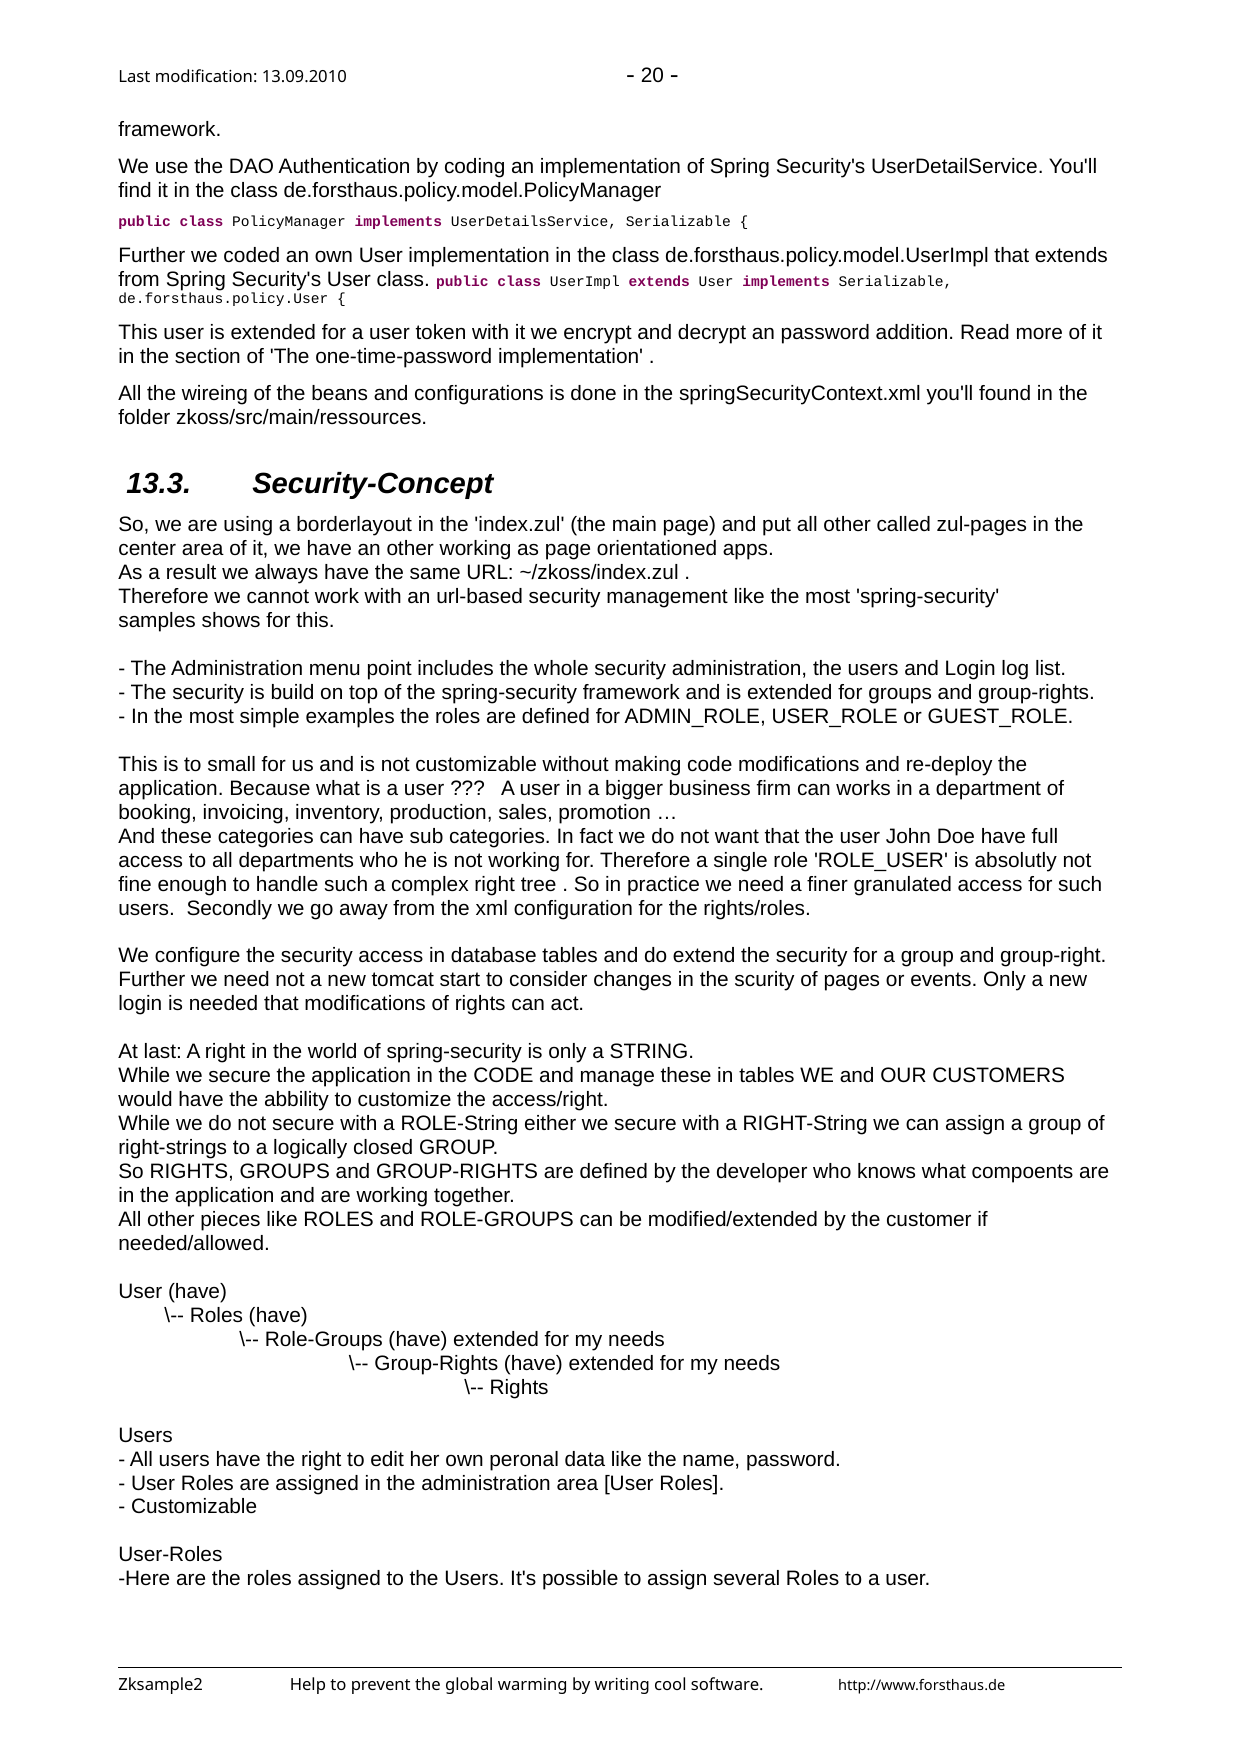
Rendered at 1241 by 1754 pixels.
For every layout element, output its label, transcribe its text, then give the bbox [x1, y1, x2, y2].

text Therefore we cannot work with an url-based security management like the most 'spring-security' [118, 584, 1122, 608]
text This is to small for us and is not customizable without making code modifications and re-deploy the application. Because what is a user ??? A user in a bigger business firm can works in a department of [118, 752, 1122, 799]
subtitle Security-Concept [118, 466, 1122, 499]
text So, we are using a borderlayout in the 'index.zul' (the main page) and put all other called zul-pages in the center area of it, we have an other working as page orientationed apps. [118, 512, 1122, 560]
text Further we need not a new tomcat start to consider changes in the scurity of pages or events. Only a new login is needed that modifications of rights can act. [118, 967, 1122, 1015]
text User (have) [118, 1279, 1122, 1303]
text While we do not secure with a ROLE-String either we secure with a RIGHT-String we can assign a group of right-strings to a logically closed GROUP. [118, 1111, 1122, 1159]
text - All users have the right to edit her own peronal data like the name, password. [118, 1446, 1122, 1470]
text booking, invoicing, inventory, production, sales, promotion … [118, 799, 1122, 823]
text - In the most simple examples the roles are defined for ADMIN_ROLE, USER_ROLE or GUEST_ROLE. [118, 704, 1122, 728]
text samples shows for this. [118, 608, 1122, 632]
text We configure the security access in database tables and do extend the security for a group and group-right. [118, 943, 1122, 967]
text \-- Rights [118, 1374, 1122, 1398]
list -Here are the roles assigned to the Users. It's possible to assign several Roles to a user. [118, 1566, 1122, 1590]
text While we secure the application in the CODE and manage these in tables WE and OUR CUSTOMERS would have the abbility to customize the access/right. [118, 1063, 1122, 1111]
text This user is extended for a user token with it we encrypt and decrypt an password addition. Read more of it in the section of 'The one-time-password implementation' . [118, 320, 1122, 368]
text At last: A right in the world of spring-security is only a STRING. [118, 1039, 1122, 1063]
text \-- Roles (have) [118, 1303, 1122, 1327]
text public class PolicyManager implements UserDetailsService, Serializable { [118, 214, 1122, 231]
text framework. [118, 117, 1122, 141]
text So RIGHTS, GROUPS and GROUP-RIGHTS are defined by the developer who knows what compoents are in the application and are working together. [118, 1159, 1122, 1207]
text All the wireing of the beans and configurations is done in the springSecurityContext.xml you'll found in the folder zkoss/src/main/ressources. [118, 381, 1122, 428]
text - The security is build on top of the spring-security framework and is extended for groups and group-rights. [118, 680, 1122, 704]
text User-Roles [118, 1542, 1122, 1566]
text And these categories can have sub categories. In fact we do not want that the user John Doe have full access to all departments who he is not working for. Therefore a single role 'ROLE_USER' is absolutly not fine enough to handle such a complex right tree . So in practice we need a finer granulated access for such users. Secondly we go away from the xml configuration for the rights/roles. [118, 823, 1122, 919]
text - User Roles are assigned in the administration area [User Roles]. [118, 1470, 1122, 1494]
text - The Administration menu point includes the whole security administration, the users and Login log list. [118, 656, 1122, 680]
text Further we coded an own User implementation in the class de.forsthaus.policy.model.UserImpl that extends from Spring Security's User class. public class UserImpl extends User implements Serializable, de.forsthaus.policy.User { [118, 243, 1122, 308]
text - Customizable [118, 1494, 1122, 1518]
text We use the DAO Authentication by coding an implementation of Spring Security's UserDetailService. You'll find it in the class de.forsthaus.policy.model.PolicyManager [118, 154, 1122, 202]
text As a result we always have the same URL: ~/zkoss/index.zul . [118, 560, 1122, 584]
text All other pieces like ROLES and ROLE-GROUPS can be modified/extended by the customer if needed/allowed. [118, 1207, 1122, 1255]
text \-- Group-Rights (have) extended for my needs [118, 1351, 1122, 1374]
text \-- Role-Groups (have) extended for my needs [118, 1327, 1122, 1351]
text Users [118, 1422, 1122, 1446]
